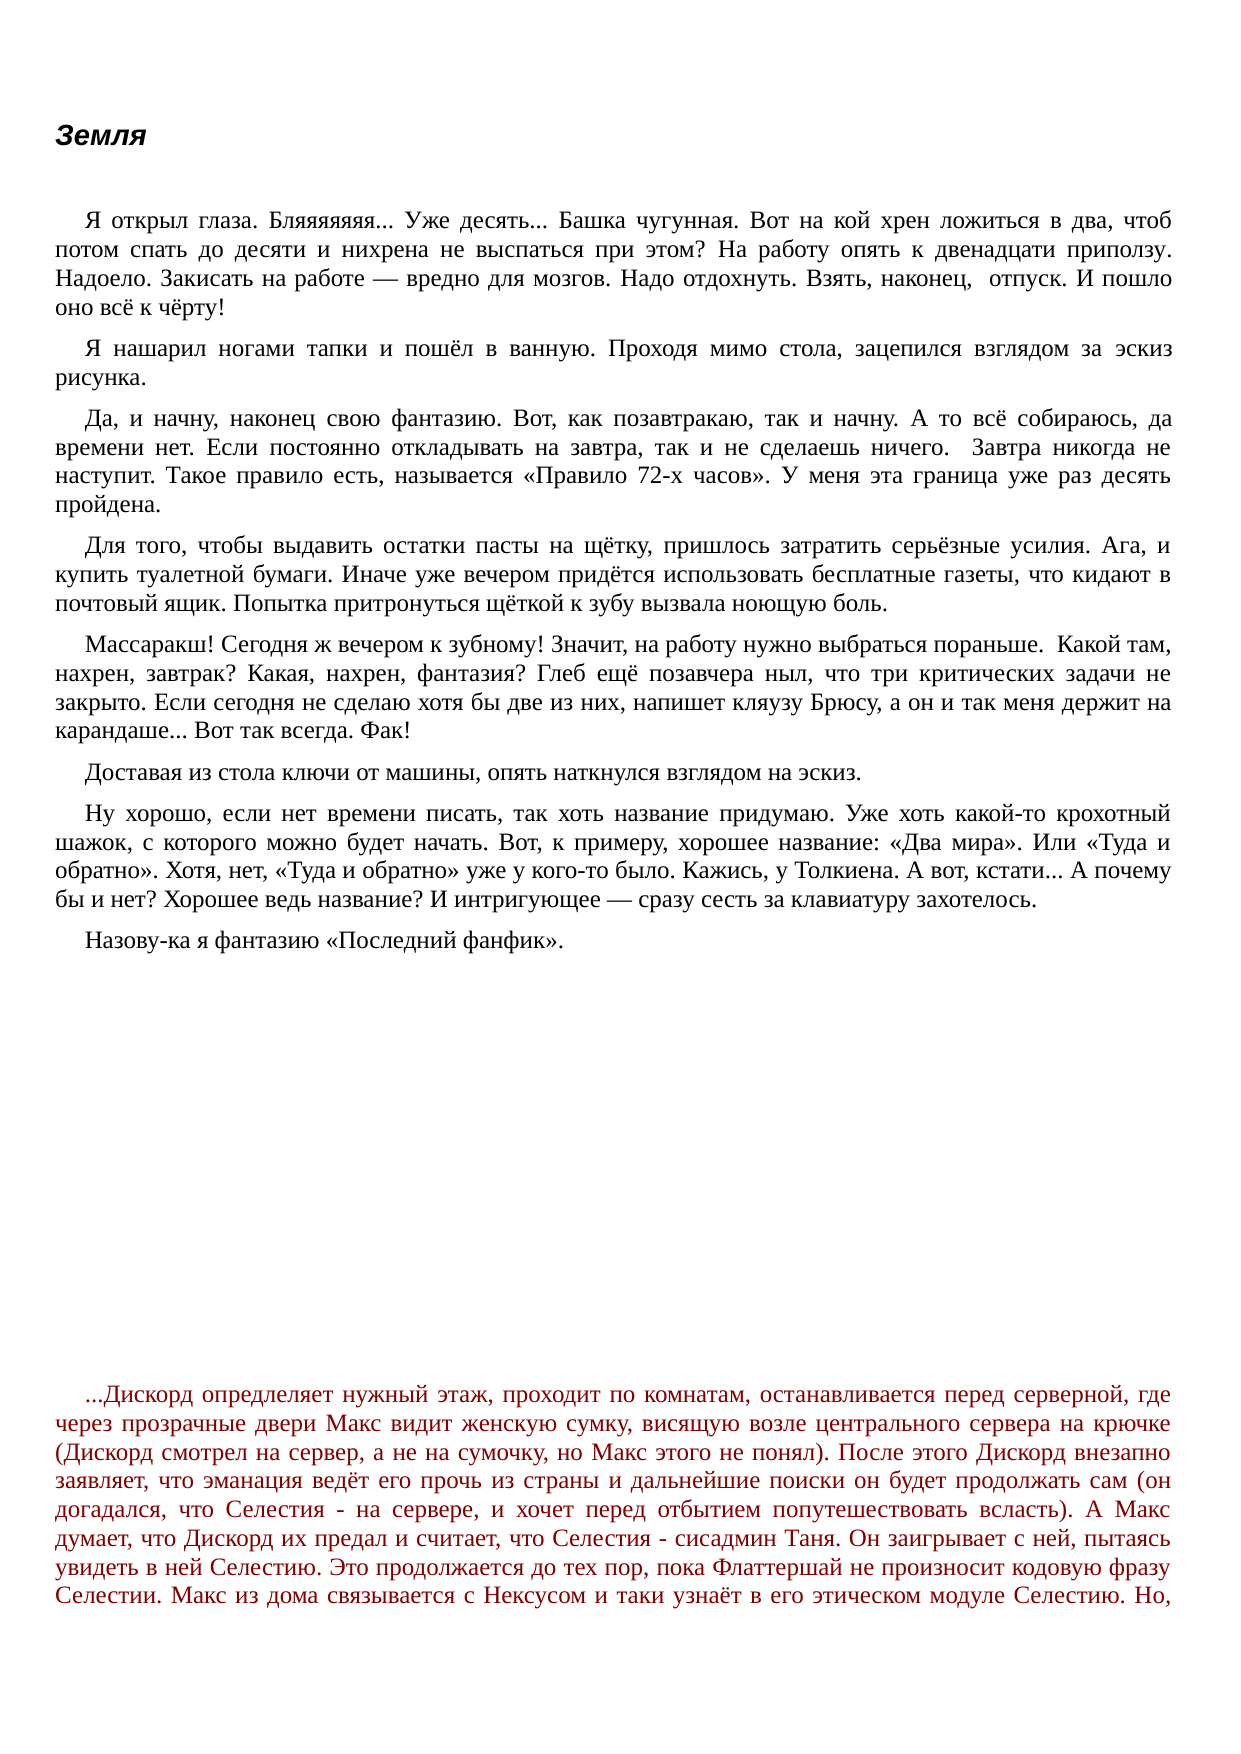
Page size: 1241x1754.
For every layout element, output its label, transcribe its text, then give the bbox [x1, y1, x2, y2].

text Массаракш! Сегодня ж вечером к зубному! Значит, на работу нужно выбраться пораньше. Какой там, нахрен, завтрак? Какая, нахрен, фантазия? Глеб ещё позавчера ныл, что три критических задачи не закрыто. Если сегодня не сделаю хотя бы две из них, напишет кляузу Брюсу, а он и так меня держит на карандаше... Вот так всегда. Фак! [55, 629, 1172, 744]
text Я открыл глаза. Бляяяяяяя... Уже десять... Башка чугунная. Вот на кой хрен ложиться в два, чтоб потом спать до десяти и нихрена не выспаться при этом? На работу опять к двенадцати приползу. Надоело. Закисать на работе — вредно для мозгов. Надо отдохнуть. Взять, наконец, отпуск. И пошло оно всё к чёрту! [55, 205, 1172, 320]
text ...Дискорд опредлеляет нужный этаж, проходит по комнатам, останавливается перед серверной, где через прозрачные двери Макс видит женскую сумку, висящую возле центрального сервера на крючке (Дискорд смотрел на сервер, а не на сумочку, но Макс этого не понял). После этого Дискорд внезапно заявляет, что эманация ведёт его прочь из страны и дальнейшие поиски он будет продолжать сам (он догадался, что Селестия - на сервере, и хочет перед отбытием попутешествовать всласть). А Макс думает, что Дискорд их предал и считает, что Селестия - сисадмин Таня. Он заигрывает с ней, пытаясь увидеть в ней Селестию. Это продолжается до тех пор, пока Флаттершай не произносит кодовую фразу Селестии. Макс из дома связывается с Нексусом и таки узнаёт в его этическом модуле Селестию. Но, [55, 1379, 1172, 1609]
text Да, и начну, наконец свою фантазию. Вот, как позавтракаю, так и начну. А то всё собираюсь, да времени нет. Если постоянно откладывать на завтра, так и не сделаешь ничего. Завтра никогда не наступит. Такое правило есть, называется «Правило 72-х часов». У меня эта граница уже раз десять пройдена. [55, 403, 1172, 518]
subtitle Земля [55, 118, 1172, 152]
text Я нашарил ногами тапки и пошёл в ванную. Проходя мимо стола, зацепился взглядом за эскиз рисунка. [55, 333, 1172, 390]
text Ну хорошо, если нет времени писать, так хоть название придумаю. Уже хоть какой-то крохотный шажок, с которого можно будет начать. Вот, к примеру, хорошее название: «Два мира». Или «Туда и обратно». Хотя, нет, «Туда и обратно» уже у кого-то было. Кажись, у Толкиена. А вот, кстати... А почему бы и нет? Хорошее ведь название? И интригующее — сразу сесть за клавиатуру захотелось. [55, 798, 1172, 913]
text Для того, чтобы выдавить остатки пасты на щётку, пришлось затратить серьёзные усилия. Ага, и купить туалетной бумаги. Иначе уже вечером придётся использовать бесплатные газеты, что кидают в почтовый ящик. Попытка притронуться щёткой к зубу вызвала ноющую боль. [55, 530, 1172, 617]
text Доставая из стола ключи от машины, опять наткнулся взглядом на эскиз. [55, 757, 1172, 785]
text Назову-ка я фантазию «Последний фанфик». [55, 925, 1172, 954]
